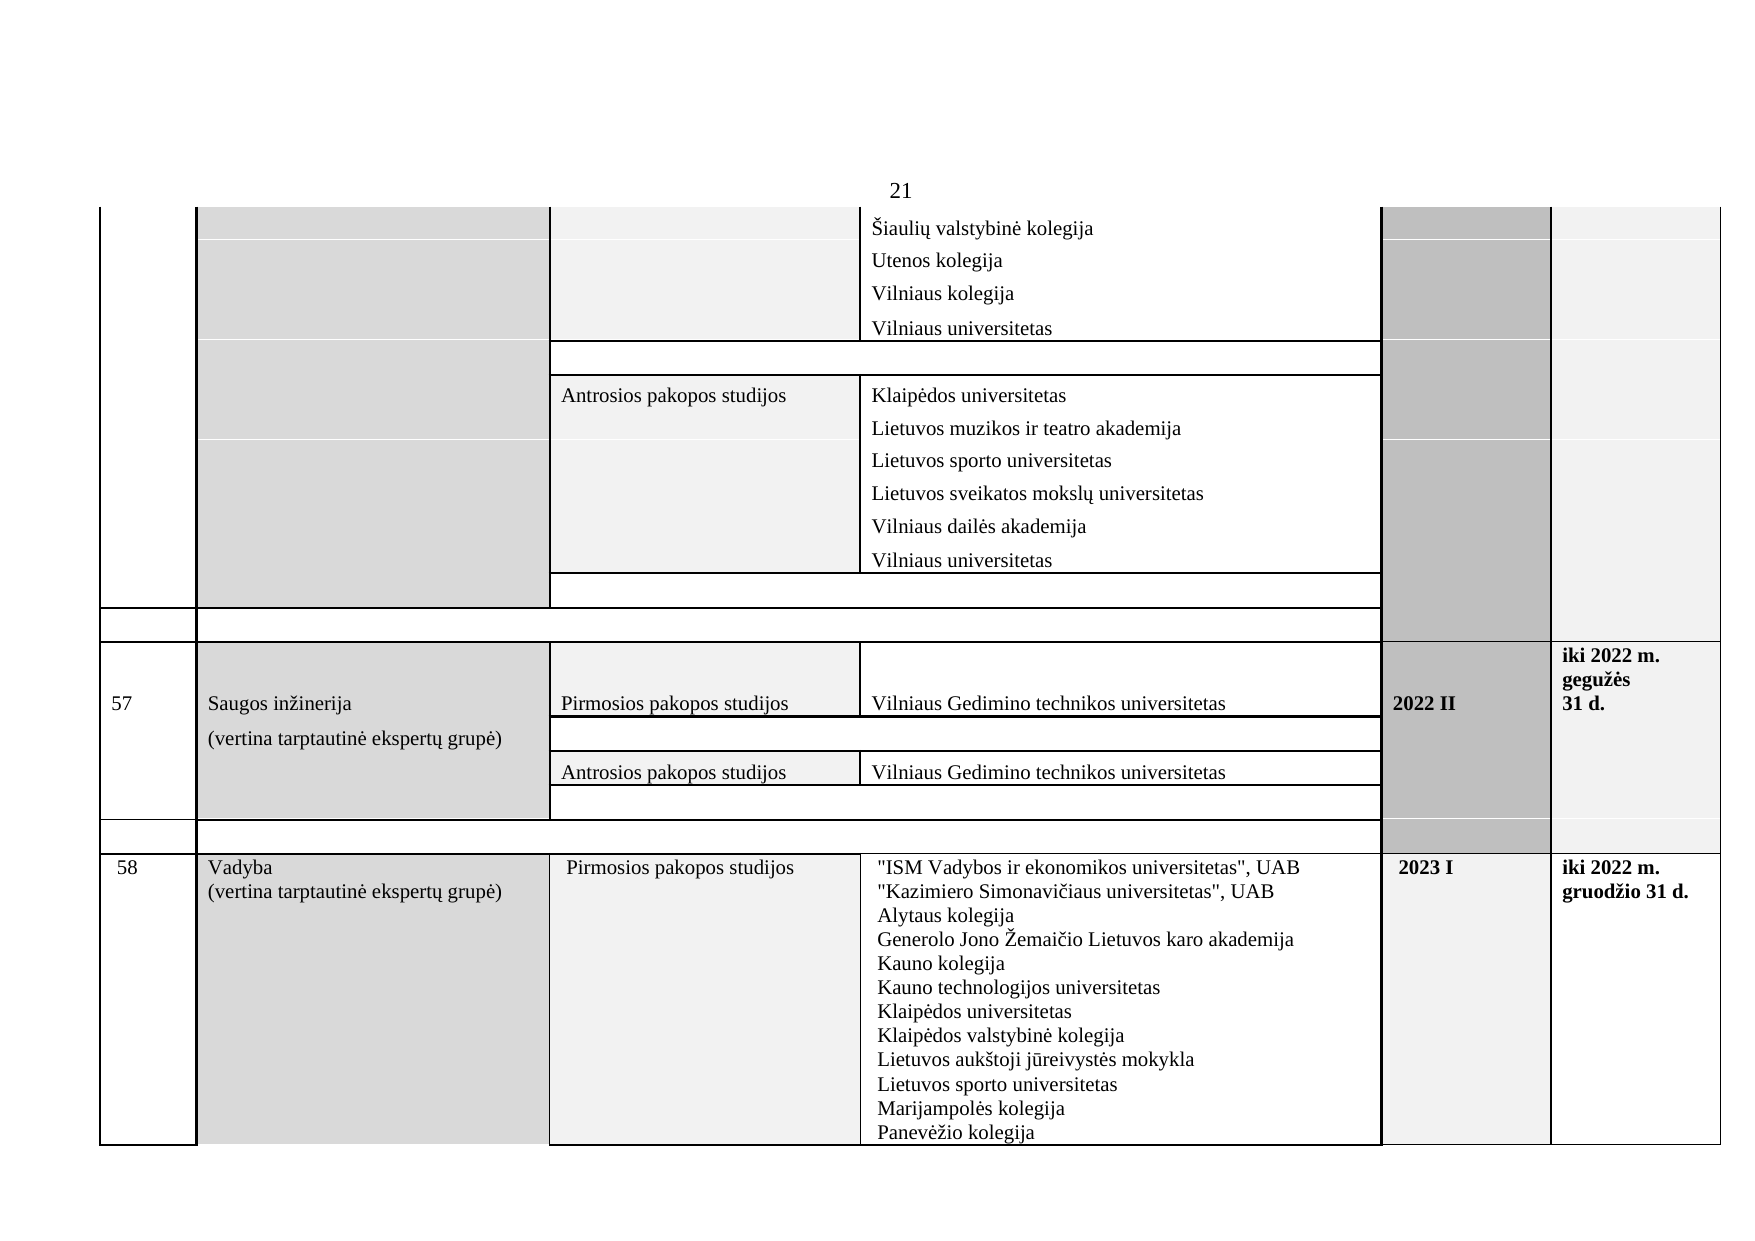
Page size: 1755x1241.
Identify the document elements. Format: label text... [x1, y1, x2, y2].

table_cell [1383, 340, 1550, 374]
table_cell 2022 II [1383, 642, 1550, 715]
table_cell [1552, 374, 1720, 407]
table_cell [551, 472, 859, 505]
table_cell Antrosios pakopos studijos Suma [551, 786, 1380, 818]
table_cell [101, 305, 195, 339]
table_cell "ISM Vadybos ir ekonomikos universitetas", UAB "Kazimiero Simonavičiaus universitetas", UAB Alytaus kolegija Generolo Jono Žemaičio Lietuvos karo akademija Kauno kolegija Kauno technologijos universitetas Klaipėdos universitetas Klaipėdos valstybinė kolegija Lietuvos aukštoji jūreivystės mokykla Lietuvos sporto universitetas Marijampolės kolegija Panevėžio kolegija [861, 854, 1380, 1144]
table_cell [198, 407, 549, 439]
table_cell [1552, 440, 1720, 472]
table_cell [101, 340, 195, 374]
table_cell [1383, 538, 1550, 572]
table_cell [1552, 607, 1720, 641]
table_cell [1383, 440, 1550, 472]
table_cell [198, 505, 549, 538]
table_cell [198, 240, 549, 272]
table_cell Antrosios pakopos studijos [551, 752, 859, 784]
table_cell [101, 538, 195, 572]
table_cell [198, 305, 549, 339]
table_cell [101, 609, 195, 641]
table_cell [1552, 407, 1720, 439]
table_cell Vilniaus universitetas [861, 305, 1380, 339]
table_cell [198, 272, 549, 305]
table_cell Klaipėdos universitetas [861, 376, 1380, 407]
table_cell [1552, 240, 1720, 272]
table_cell [101, 715, 195, 750]
table_cell [198, 340, 549, 374]
table_cell [1383, 784, 1550, 818]
table_cell Šiaulių valstybinė kolegija [861, 207, 1380, 239]
table_cell [1383, 472, 1550, 505]
table_cell [551, 538, 859, 572]
table_cell [1552, 784, 1720, 818]
table_cell [860, 821, 1380, 853]
table_cell [860, 609, 1380, 641]
table_cell Vadyba (vertina tarptautinė ekspertų grupė) [198, 855, 549, 1144]
table_cell [1383, 715, 1550, 750]
table_cell [1383, 607, 1550, 641]
table_cell [198, 472, 549, 505]
table_cell [1552, 272, 1720, 305]
table_cell [101, 750, 195, 784]
table_cell [1552, 538, 1720, 572]
table_cell [101, 272, 195, 305]
table_cell 2023 I [1383, 854, 1550, 1144]
table_cell [101, 374, 195, 407]
table_cell Vilniaus dailės akademija [861, 505, 1380, 538]
table_cell Antrosios pakopos studijos [551, 376, 859, 407]
table_cell [551, 207, 859, 239]
table_cell [1383, 207, 1550, 239]
table_cell iki 2022 m. gruodžio 31 d. [1552, 854, 1720, 1144]
table_cell [101, 784, 195, 818]
table_cell [1383, 305, 1550, 339]
table_cell Pirmosios pakopos studijos [551, 643, 859, 715]
table_cell 58 [101, 855, 195, 1144]
table_cell [550, 609, 860, 641]
table_cell [1552, 715, 1720, 750]
table_cell [101, 820, 195, 853]
table_cell Lietuvos sporto universitetas [861, 440, 1380, 472]
table_cell Pirmosios pakopos studijos [550, 855, 860, 1144]
table_cell Pirmosios pakopos studijos Suma [551, 342, 1380, 374]
table_cell [101, 407, 195, 439]
table_cell [198, 538, 549, 572]
table_cell (vertina tarptautinė ekspertų grupė) [198, 715, 549, 750]
table_cell [1552, 750, 1720, 784]
table_cell [198, 440, 549, 472]
table_cell [1552, 819, 1720, 853]
table_cell Lietuvos muzikos ir teatro akademija [861, 407, 1380, 439]
table_cell [198, 784, 549, 818]
table_cell [551, 240, 859, 272]
table_cell [551, 305, 859, 339]
table_cell [551, 407, 859, 439]
table_cell [198, 821, 549, 853]
table_cell [551, 440, 859, 472]
table_cell [101, 440, 195, 472]
table_cell [198, 374, 549, 407]
table_cell [101, 572, 195, 607]
table_cell [1383, 505, 1550, 538]
table_cell [101, 472, 195, 505]
table_cell [1383, 374, 1550, 407]
table_cell [101, 207, 195, 239]
table_cell [1383, 272, 1550, 305]
table_cell iki 2022 m. gegužės 31 d. [1552, 642, 1720, 715]
table_cell Lietuvos sveikatos mokslų universitetas [861, 472, 1380, 505]
table_cell [198, 207, 549, 239]
table_cell Reabilitacija Suma [198, 609, 549, 641]
table_cell [1552, 472, 1720, 505]
table_cell [1552, 505, 1720, 538]
table_cell Vilniaus Gedimino technikos universitetas [861, 752, 1380, 784]
table_cell Pirmosios pakopos studijos Suma [551, 718, 1380, 750]
table_cell Vilniaus Gedimino technikos universitetas [861, 643, 1380, 715]
table_cell [1383, 819, 1550, 853]
table_cell [1383, 572, 1550, 607]
table_cell [198, 750, 549, 784]
table_cell 57 [101, 643, 195, 715]
table_cell [1383, 750, 1550, 784]
table_cell Utenos kolegija [861, 240, 1380, 272]
table_cell [1552, 305, 1720, 339]
table_cell Vilniaus universitetas [861, 538, 1380, 572]
table_cell [101, 240, 195, 272]
table_cell [198, 572, 549, 607]
table_cell [1552, 572, 1720, 607]
table_cell [1383, 240, 1550, 272]
table_cell [551, 272, 859, 305]
table_cell Antrosios pakopos studijos Suma [551, 574, 1380, 607]
table_cell Vilniaus kolegija [861, 272, 1380, 305]
table_cell [1552, 207, 1720, 239]
table_cell Saugos inžinerija [198, 643, 549, 715]
table_cell [1552, 340, 1720, 374]
table_cell [1383, 407, 1550, 439]
table_cell [550, 821, 860, 853]
table_cell [101, 505, 195, 538]
table_cell [551, 505, 859, 538]
